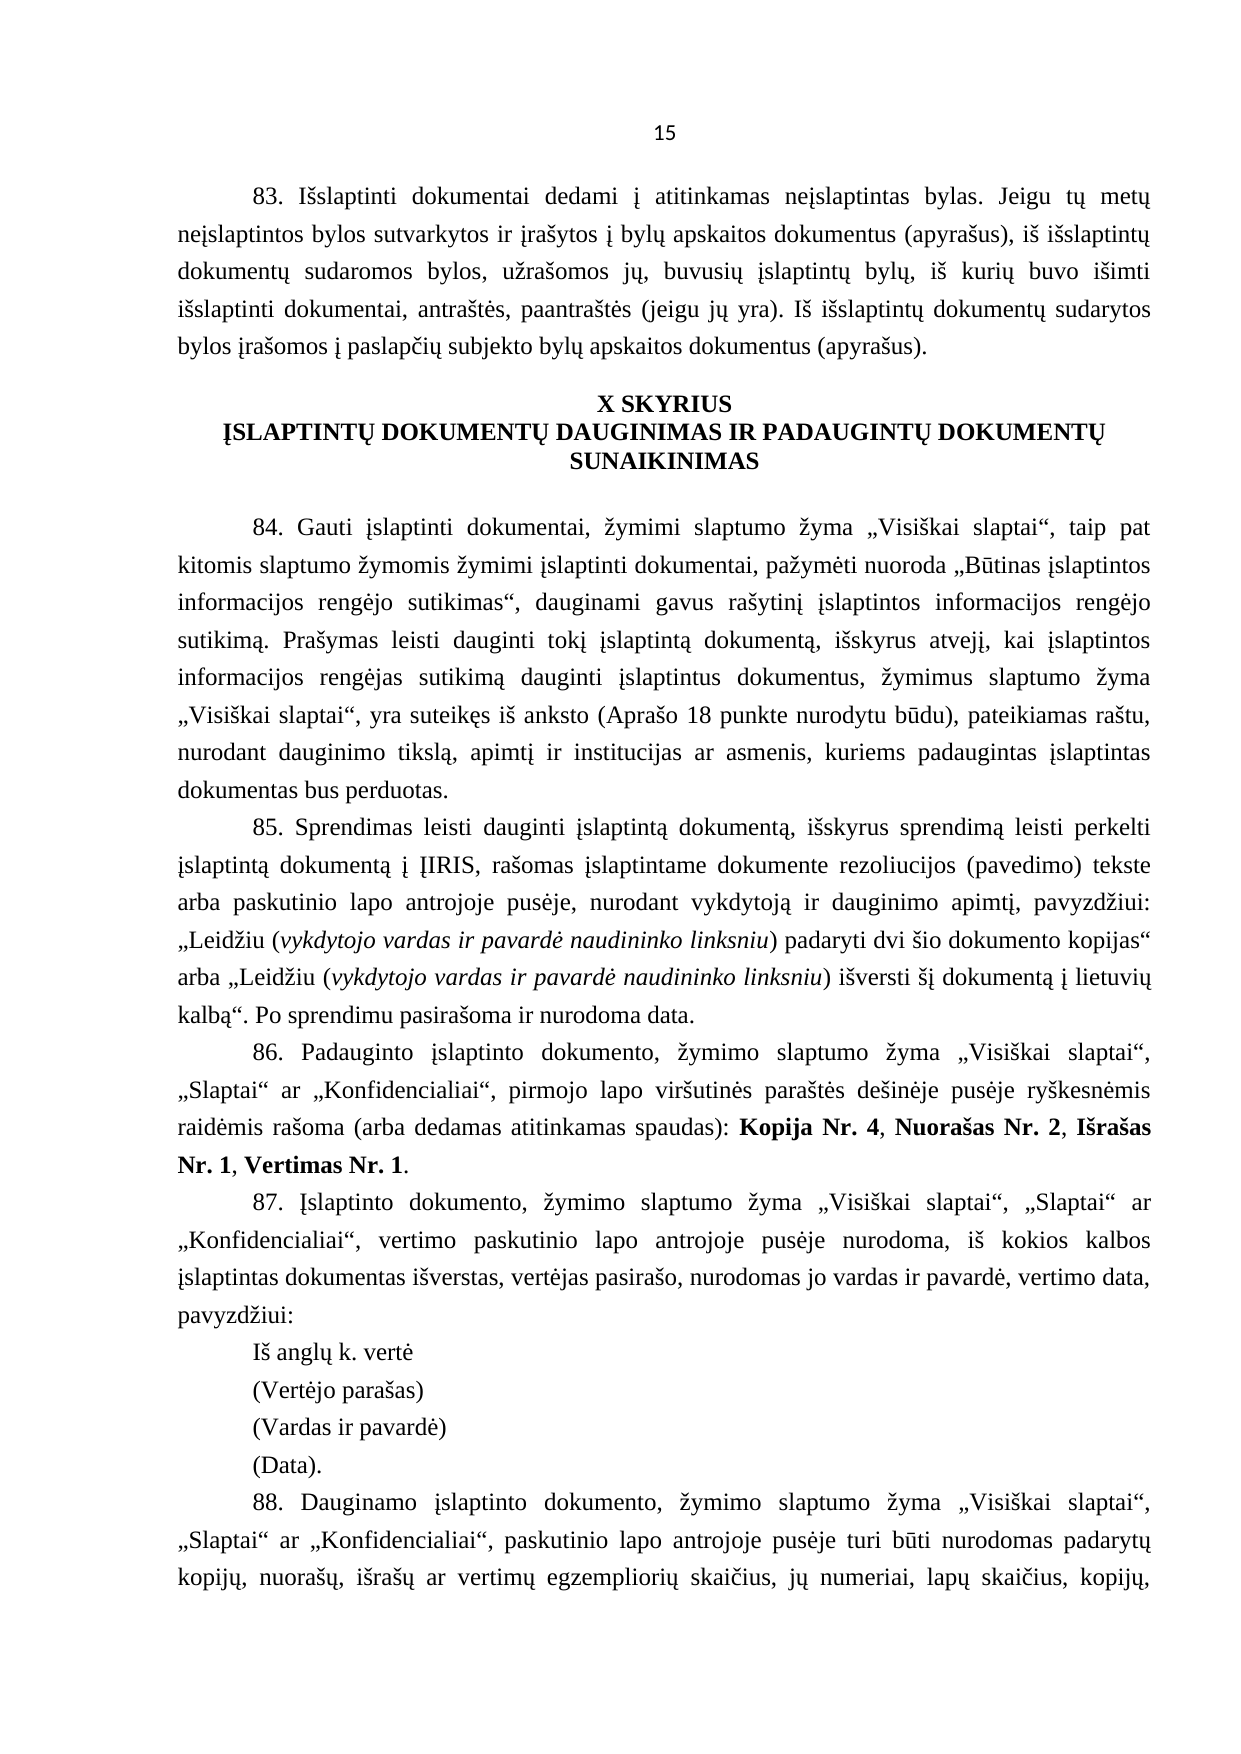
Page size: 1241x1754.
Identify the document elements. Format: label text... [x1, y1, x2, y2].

text 88. Dauginamo įslaptinto dokumento, žymimo slaptumo žyma „Visiškai slaptai“, „Slaptai“ ar „Konfidencialiai“, paskutinio lapo antrojoje pusėje turi būti nurodomas padarytų kopijų, nuorašų, išrašų ar vertimų egzempliorių skaičius, jų numeriai, lapų skaičius, kopijų, [177, 1479, 1152, 1591]
text 85. Sprendimas leisti dauginti įslaptintą dokumentą, išskyrus sprendimą leisti perkelti įslaptintą dokumentą į ĮIRIS, rašomas įslaptintame dokumente rezoliucijos (pavedimo) tekste arba paskutinio lapo antrojoje pusėje, nurodant vykdytoją ir dauginimo apimtį, pavyzdžiui: „Leidžiu (vykdytojo vardas ir pavardė naudininko linksniu) padaryti dvi šio dokumento kopijas“ arba „Leidžiu (vykdytojo vardas ir pavardė naudininko linksniu) išversti šį dokumentą į lietuvių kalbą“. Po sprendimu pasirašoma ir nurodoma data. [177, 804, 1152, 1029]
text ĮSLAPTINTŲ DOKUMENTŲ DAUGINIMAS IR PADAUGINTŲ DOKUMENTŲ SUNAIKINIMAS [177, 417, 1152, 475]
text (Vertėjo parašas) [177, 1366, 1152, 1404]
text 87. Įslaptinto dokumento, žymimo slaptumo žyma „Visiškai slaptai“, „Slaptai“ ar „Konfidencialiai“, vertimo paskutinio lapo antrojoje pusėje nurodoma, iš kokios kalbos įslaptintas dokumentas išverstas, vertėjas pasirašo, nurodomas jo vardas ir pavardė, vertimo data, pavyzdžiui: [177, 1179, 1152, 1329]
text 83. Išslaptinti dokumentai dedami į atitinkamas neįslaptintas bylas. Jeigu tų metų neįslaptintos bylos sutvarkytos ir įrašytos į bylų apskaitos dokumentus (apyrašus), iš išslaptintų dokumentų sudaromos bylos, užrašomos jų, buvusių įslaptintų bylų, iš kurių buvo išimti išslaptinti dokumentai, antraštės, paantraštės (jeigu jų yra). Iš išslaptintų dokumentų sudarytos bylos įrašomos į paslapčių subjekto bylų apskaitos dokumentus (apyrašus). [177, 172, 1152, 360]
text X SKYRIUS [177, 389, 1152, 417]
text Iš anglų k. vertė [177, 1329, 1152, 1366]
text 86. Padauginto įslaptinto dokumento, žymimo slaptumo žyma „Visiškai slaptai“, „Slaptai“ ar „Konfidencialiai“, pirmojo lapo viršutinės paraštės dešinėje pusėje ryškesnėmis raidėmis rašoma (arba dedamas atitinkamas spaudas): Kopija Nr. 4, Nuorašas Nr. 2, Išrašas Nr. 1, Vertimas Nr. 1. [177, 1029, 1152, 1179]
text (Vardas ir pavardė) [177, 1404, 1152, 1441]
text 84. Gauti įslaptinti dokumentai, žymimi slaptumo žyma „Visiškai slaptai“, taip pat kitomis slaptumo žymomis žymimi įslaptinti dokumentai, pažymėti nuoroda „Būtinas įslaptintos informacijos rengėjo sutikimas“, dauginami gavus rašytinį įslaptintos informacijos rengėjo sutikimą. Prašymas leisti dauginti tokį įslaptintą dokumentą, išskyrus atvejį, kai įslaptintos informacijos rengėjas sutikimą dauginti įslaptintus dokumentus, žymimus slaptumo žyma „Visiškai slaptai“, yra suteikęs iš anksto (Aprašo 18 punkte nurodytu būdu), pateikiamas raštu, nurodant dauginimo tikslą, apimtį ir institucijas ar asmenis, kuriems padaugintas įslaptintas dokumentas bus perduotas. [177, 504, 1152, 804]
text (Data). [177, 1441, 1152, 1479]
